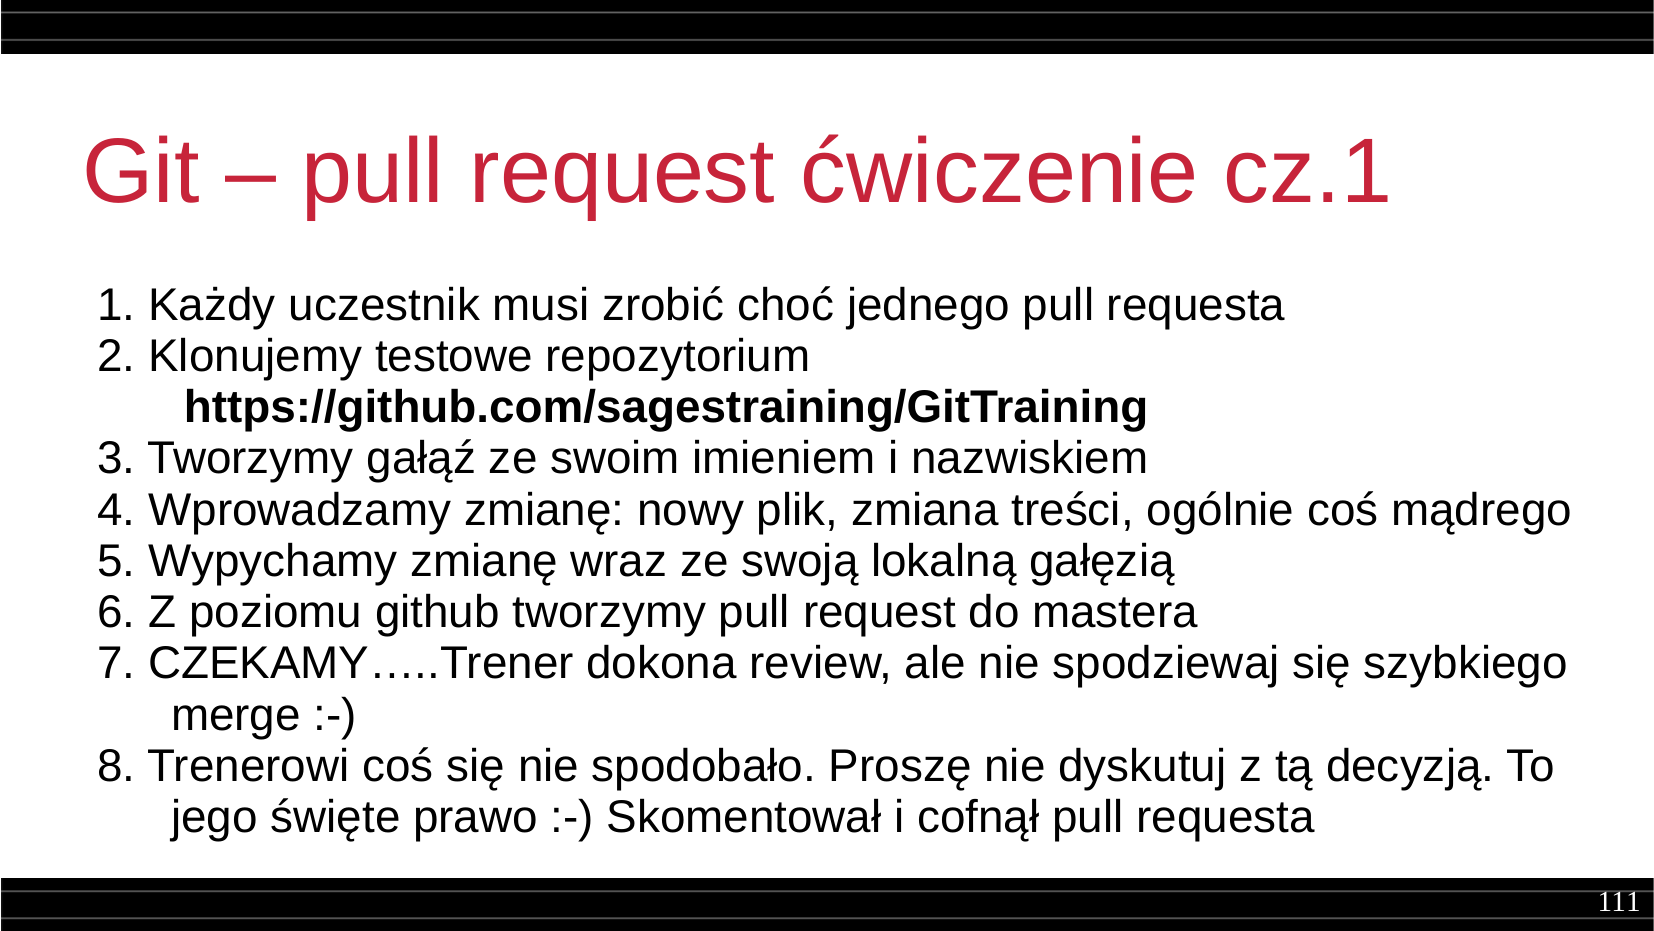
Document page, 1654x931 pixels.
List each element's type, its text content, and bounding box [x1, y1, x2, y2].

text_box 1. Każdy uczestnik musi zrobić choć jednego pull requesta 2. Klonujemy testowe repozytorium https://github.com/sagestraining/GitTraining 3. Tworzymy gałąź ze swoim imieniem i nazwiskiem 4. Wprowadzamy zmianę: nowy plik, zmiana treści, ogólnie coś mądrego 5. Wypychamy zmianę wraz ze swoją lokalną gałęzią 6. Z poziomu github tworzymy pull request do mastera 7. CZEKAMY…..Trener dokona review, ale nie spodziewaj się szybkiego merge :-) 8. Trenerowi coś się nie spodobało. Proszę nie dyskutuj z tą decyzją. To jego święte prawo :-) Skomentował i cofnął pull requesta [82, 271, 1595, 850]
title Git – pull request ćwiczenie cz.1 [82, 92, 1571, 249]
picture [1, 878, 1654, 931]
picture [1, 0, 1654, 54]
